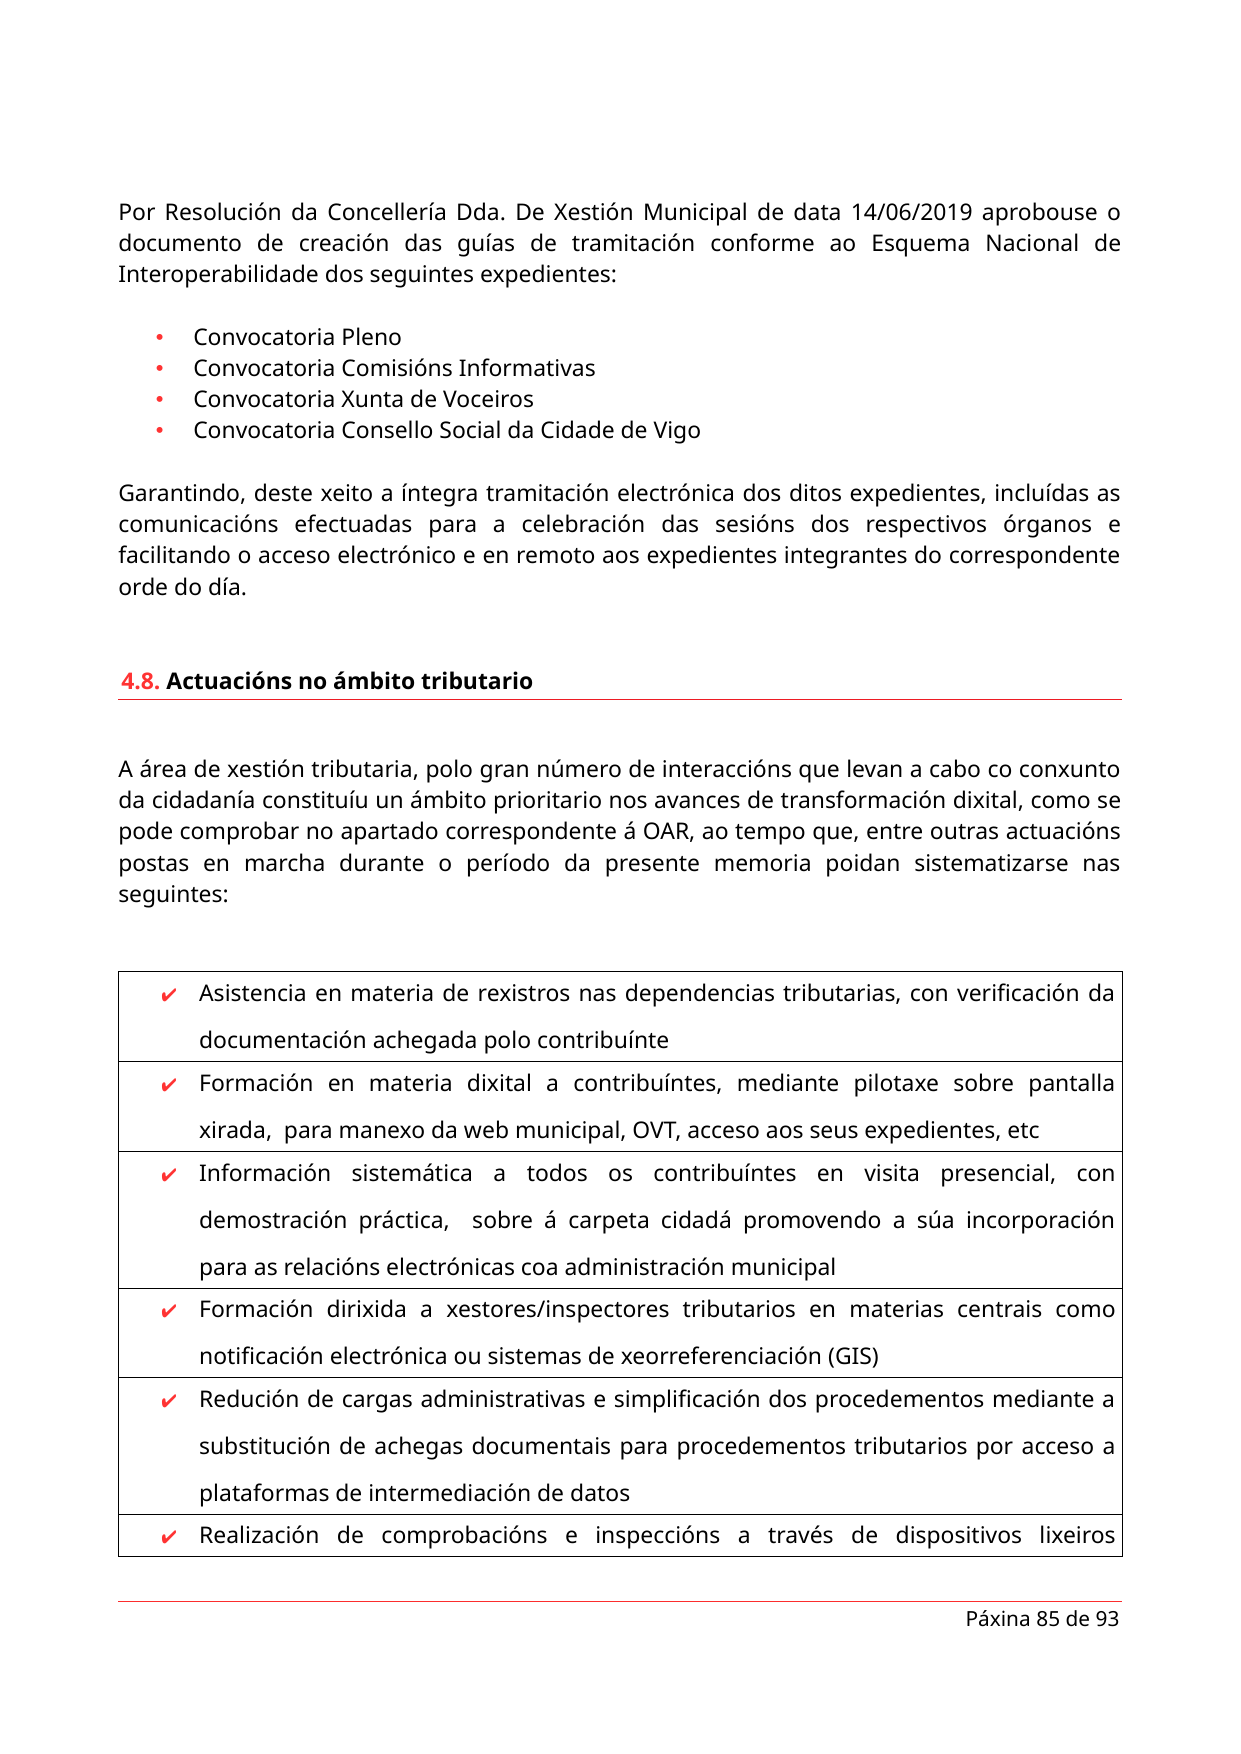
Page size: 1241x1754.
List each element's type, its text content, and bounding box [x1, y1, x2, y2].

text A área de xestión tributaria, polo gran número de interaccións que levan a cabo co conxunto da cidadanía constituíu un ámbito prioritario nos avances de transformación dixital, como se pode comprobar no apartado correspondente á OAR, ao tempo que, entre outras actuacións postas en marcha durante o período da presente memoria poidan sistematizarse nas seguintes: [118, 753, 1122, 909]
table_header Asistencia en materia de rexistros nas dependencias tributarias, con verificación da documentación achegada polo contribuínte [119, 972, 1122, 1061]
text Por Resolución da Concellería Dda. De Xestión Municipal de data 14/06/2019 aprobouse o documento de creación das guías de tramitación conforme ao Esquema Nacional de Interoperabilidade dos seguintes expedientes: [118, 196, 1122, 289]
table_cell Redución de cargas administrativas e simplificación dos procedementos mediante a substitución de achegas documentais para procedementos tributarios por acceso a plataformas de intermediación de datos [119, 1378, 1122, 1514]
table_cell Realización de comprobacións e inspeccións a través de dispositivos lixeiros [119, 1515, 1122, 1556]
list Convocatoria Comisións Informativas [156, 352, 1122, 383]
list Convocatoria Consello Social da Cidade de Vigo [156, 414, 1122, 446]
list Convocatoria Pleno [156, 321, 1122, 352]
text Garantindo, deste xeito a íntegra tramitación electrónica dos ditos expedientes, incluídas as comunicacións efectuadas para a celebración das sesións dos respectivos órganos e facilitando o acceso electrónico e en remoto aos expedientes integrantes do correspondente orde do día. [118, 477, 1122, 602]
table_cell Información sistemática a todos os contribuíntes en visita presencial, con demostración práctica, sobre á carpeta cidadá promovendo a súa incorporación para as relacións electrónicas coa administración municipal [119, 1152, 1122, 1287]
table_cell Formación dirixida a xestores/inspectores tributarios en materias centrais como notificación electrónica ou sistemas de xeorreferenciación (GIS) [119, 1289, 1122, 1377]
list Actuacións no ámbito tributario [118, 662, 1122, 699]
table_cell Formación en materia dixital a contribuíntes, mediante pilotaxe sobre pantalla xirada, para manexo da web municipal, OVT, acceso aos seus expedientes, etc [119, 1062, 1122, 1151]
list Convocatoria Xunta de Voceiros [156, 383, 1122, 414]
